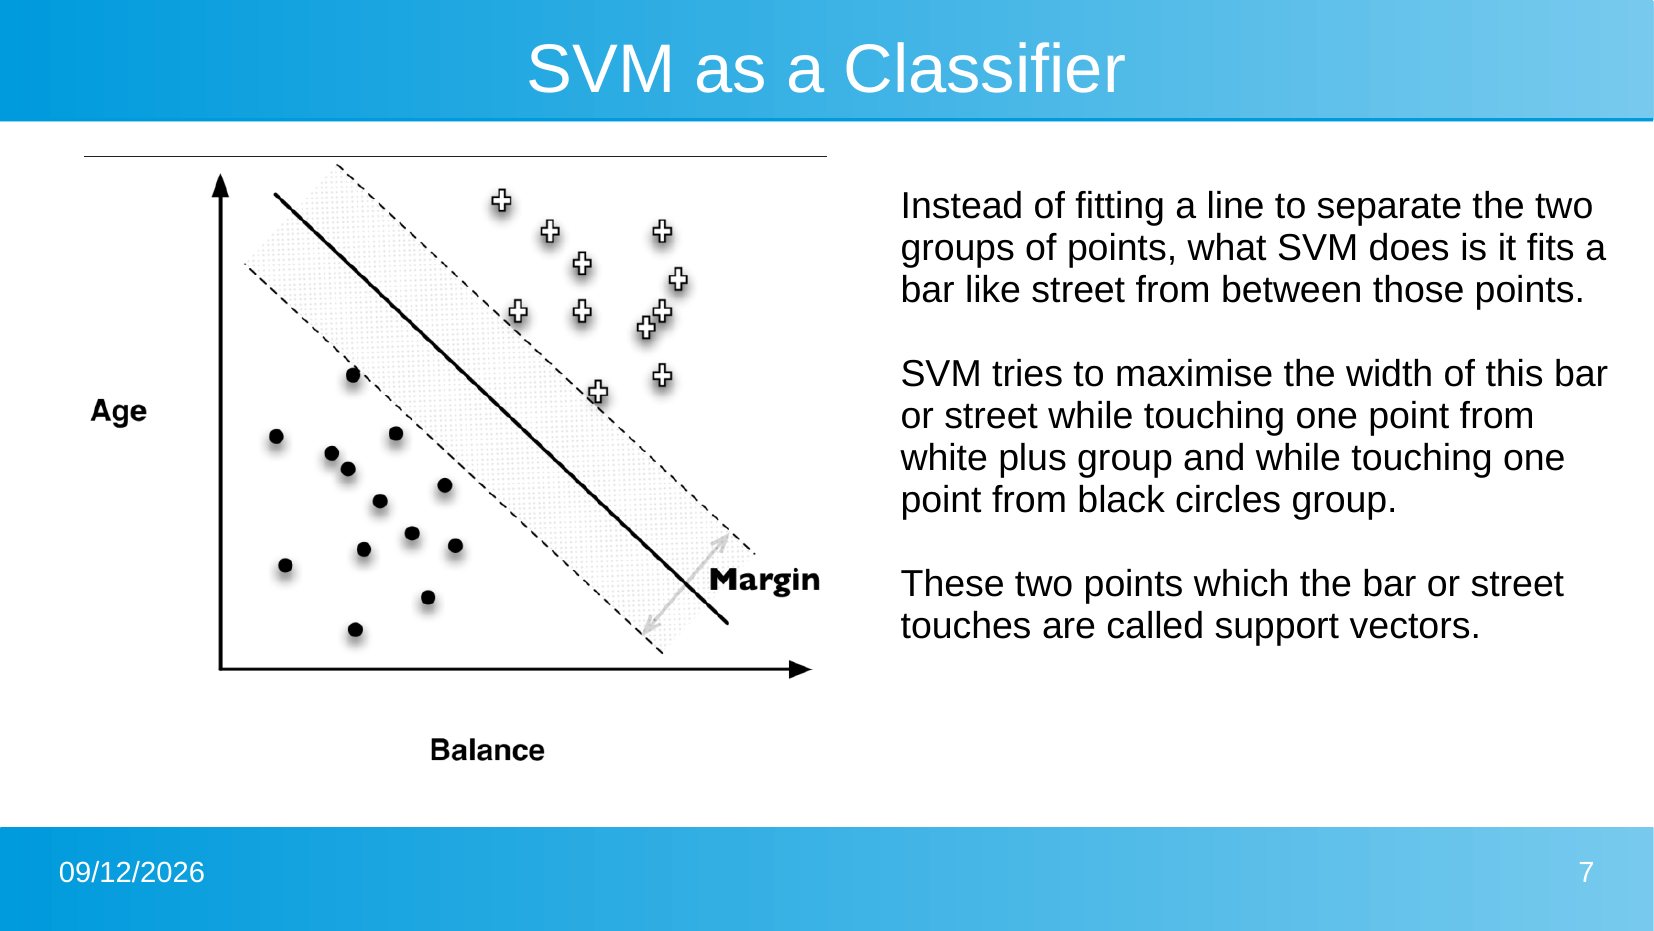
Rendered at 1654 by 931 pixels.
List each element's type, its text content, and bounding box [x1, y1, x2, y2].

picture [84, 155, 827, 768]
text_box Instead of fitting a line to separate the two groups of points, what SVM does is it fits a bar like street from between those points. SVM tries to maximise the width of this bar or street while touching one point from white plus group and while touching one point from black circles group. These two points which the bar or street touches are called support vectors. [885, 177, 1625, 822]
title SVM as a Classifier [59, 29, 1595, 108]
